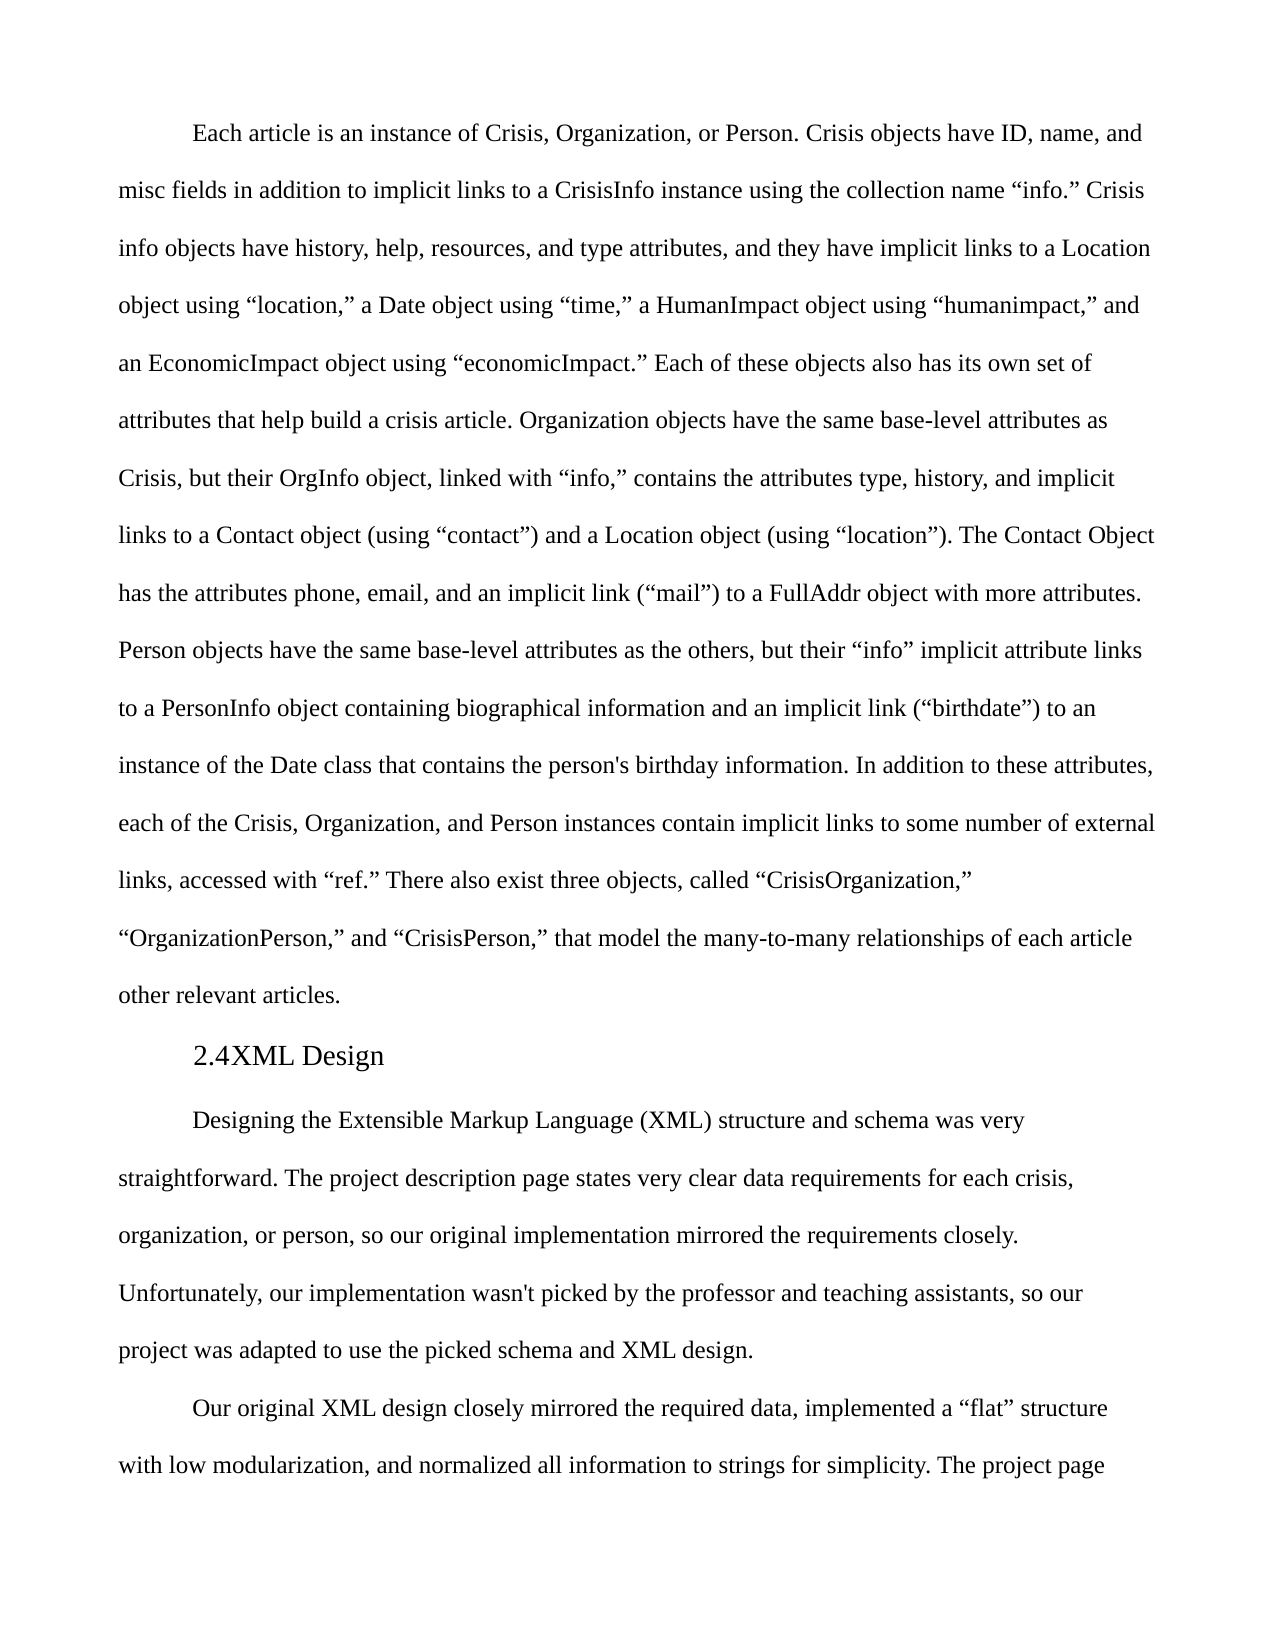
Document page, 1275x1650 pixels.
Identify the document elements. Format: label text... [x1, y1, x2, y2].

list XML Design [193, 1038, 1157, 1072]
text Each article is an instance of Crisis, Organization, or Person. Crisis objects have ID, name, and misc fields in addition to implicit links to a CrisisInfo instance using the collection name “info.” Crisis info objects have history, help, resources, and type attributes, and they have implicit links to a Location object using “location,” a Date object using “time,” a HumanImpact object using “humanimpact,” and an EconomicImpact object using “economicImpact.” Each of these objects also has its own set of attributes that help build a crisis article. Organization objects have the same base-level attributes as Crisis, but their OrgInfo object, linked with “info,” contains the attributes type, history, and implicit links to a Contact object (using “contact”) and a Location object (using “location”). The Contact Object has the attributes phone, email, and an implicit link (“mail”) to a FullAddr object with more attributes. Person objects have the same base-level attributes as the others, but their “info” implicit attribute links to a PersonInfo object containing biographical information and an implicit link (“birthdate”) to an instance of the Date class that contains the person's birthday information. In addition to these attributes, each of the Crisis, Organization, and Person instances contain implicit links to some number of external links, accessed with “ref.” There also exist three objects, called “CrisisOrganization,” “OrganizationPerson,” and “CrisisPerson,” that model the many-to-many relationships of each article other relevant articles. [118, 118, 1157, 1009]
text Designing the Extensible Markup Language (XML) structure and schema was very straightforward. The project description page states very clear data requirements for each crisis, organization, or person, so our original implementation mirrored the requirements closely. Unfortunately, our implementation wasn't picked by the professor and teaching assistants, so our project was adapted to use the picked schema and XML design. [118, 1105, 1157, 1364]
text Our original XML design closely mirrored the required data, implemented a “flat” structure with low modularization, and normalized all information to strings for simplicity. The project page [118, 1393, 1157, 1479]
